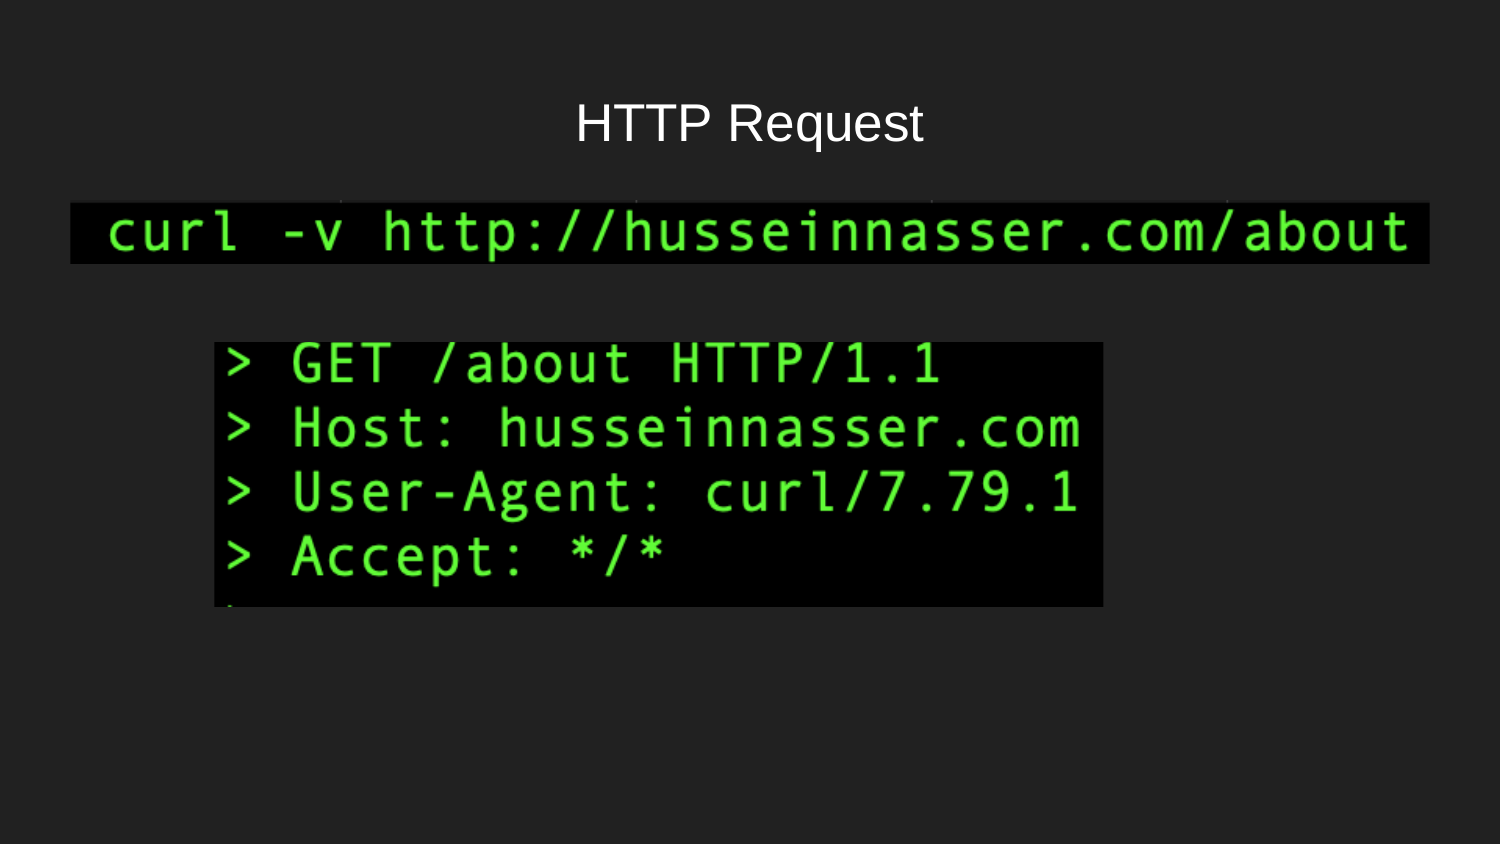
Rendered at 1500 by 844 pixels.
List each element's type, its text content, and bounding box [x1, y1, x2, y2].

picture [70, 200, 1430, 264]
picture [214, 342, 1104, 619]
title HTTP Request [51, 72, 1449, 167]
